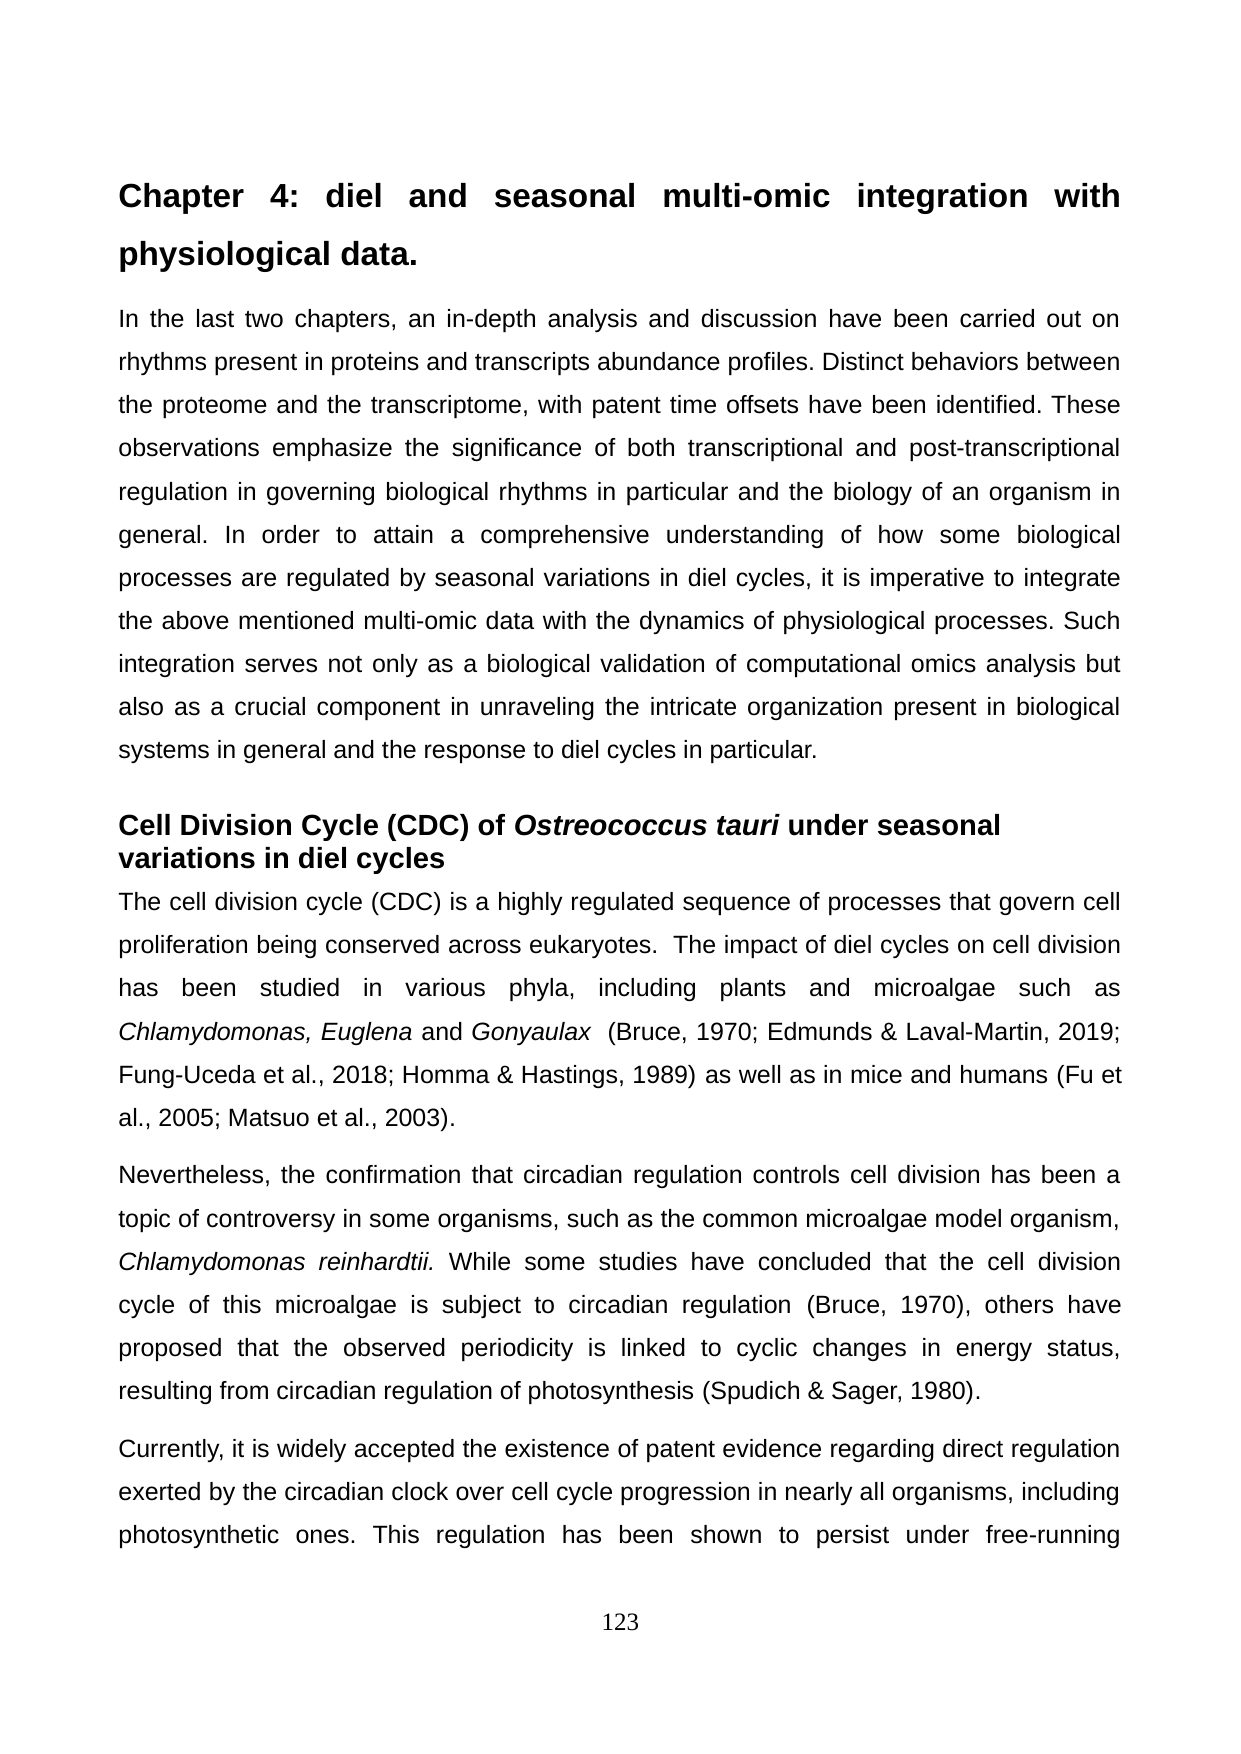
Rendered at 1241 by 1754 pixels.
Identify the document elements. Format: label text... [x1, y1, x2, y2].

subtitle Chapter 4: diel and seasonal multi-omic integration with physiological data. [118, 176, 1122, 272]
text Nevertheless, the confirmation that circadian regulation controls cell division has been a topic of controversy in some organisms, such as the common microalgae model organism, Chlamydomonas reinhardtii. While some studies have concluded that the cell division cycle of this microalgae is subject to circadian regulation (Bruce, 1970)⁠, others have proposed that the observed periodicity is linked to cyclic changes in energy status, resulting from circadian regulation of photosynthesis (Spudich & Sager, 1980)⁠. [118, 1161, 1122, 1405]
text The cell division cycle (CDC) is a highly regulated sequence of processes that govern cell proliferation being conserved across eukaryotes. The impact of diel cycles on cell division has been studied in various phyla, including plants and microalgae such as Chlamydomonas, Euglena and Gonyaulax (Bruce, 1970; Edmunds & Laval-Martin, 2019; Fung-Uceda et al., 2018; Homma & Hastings, 1989)⁠ as well as in mice and humans (Fu et al., 2005; Matsuo et al., 2003)⁠. [118, 887, 1122, 1132]
text Currently, it is widely accepted the existence of patent evidence regarding direct regulation exerted by the circadian clock over cell cycle progression in nearly all organisms, including photosynthetic ones. This regulation has been shown to persist under free-running [118, 1434, 1122, 1549]
subtitle Cell Division Cycle (CDC) of Ostreococcus tauri under seasonal variations in diel cycles [118, 808, 1122, 875]
text In the last two chapters, an in-depth analysis and discussion have been carried out on rhythms present in proteins and transcripts abundance profiles. Distinct behaviors between the proteome and the transcriptome, with patent time offsets have been identified. These observations emphasize the significance of both transcriptional and post-transcriptional regulation in governing biological rhythms in particular and the biology of an organism in general. In order to attain a comprehensive understanding of how some biological processes are regulated by seasonal variations in diel cycles, it is imperative to integrate the above mentioned multi-omic data with the dynamics of physiological processes. Such integration serves not only as a biological validation of computational omics analysis but also as a crucial component in unraveling the intricate organization present in biological systems in general and the response to diel cycles in particular. [118, 304, 1122, 764]
